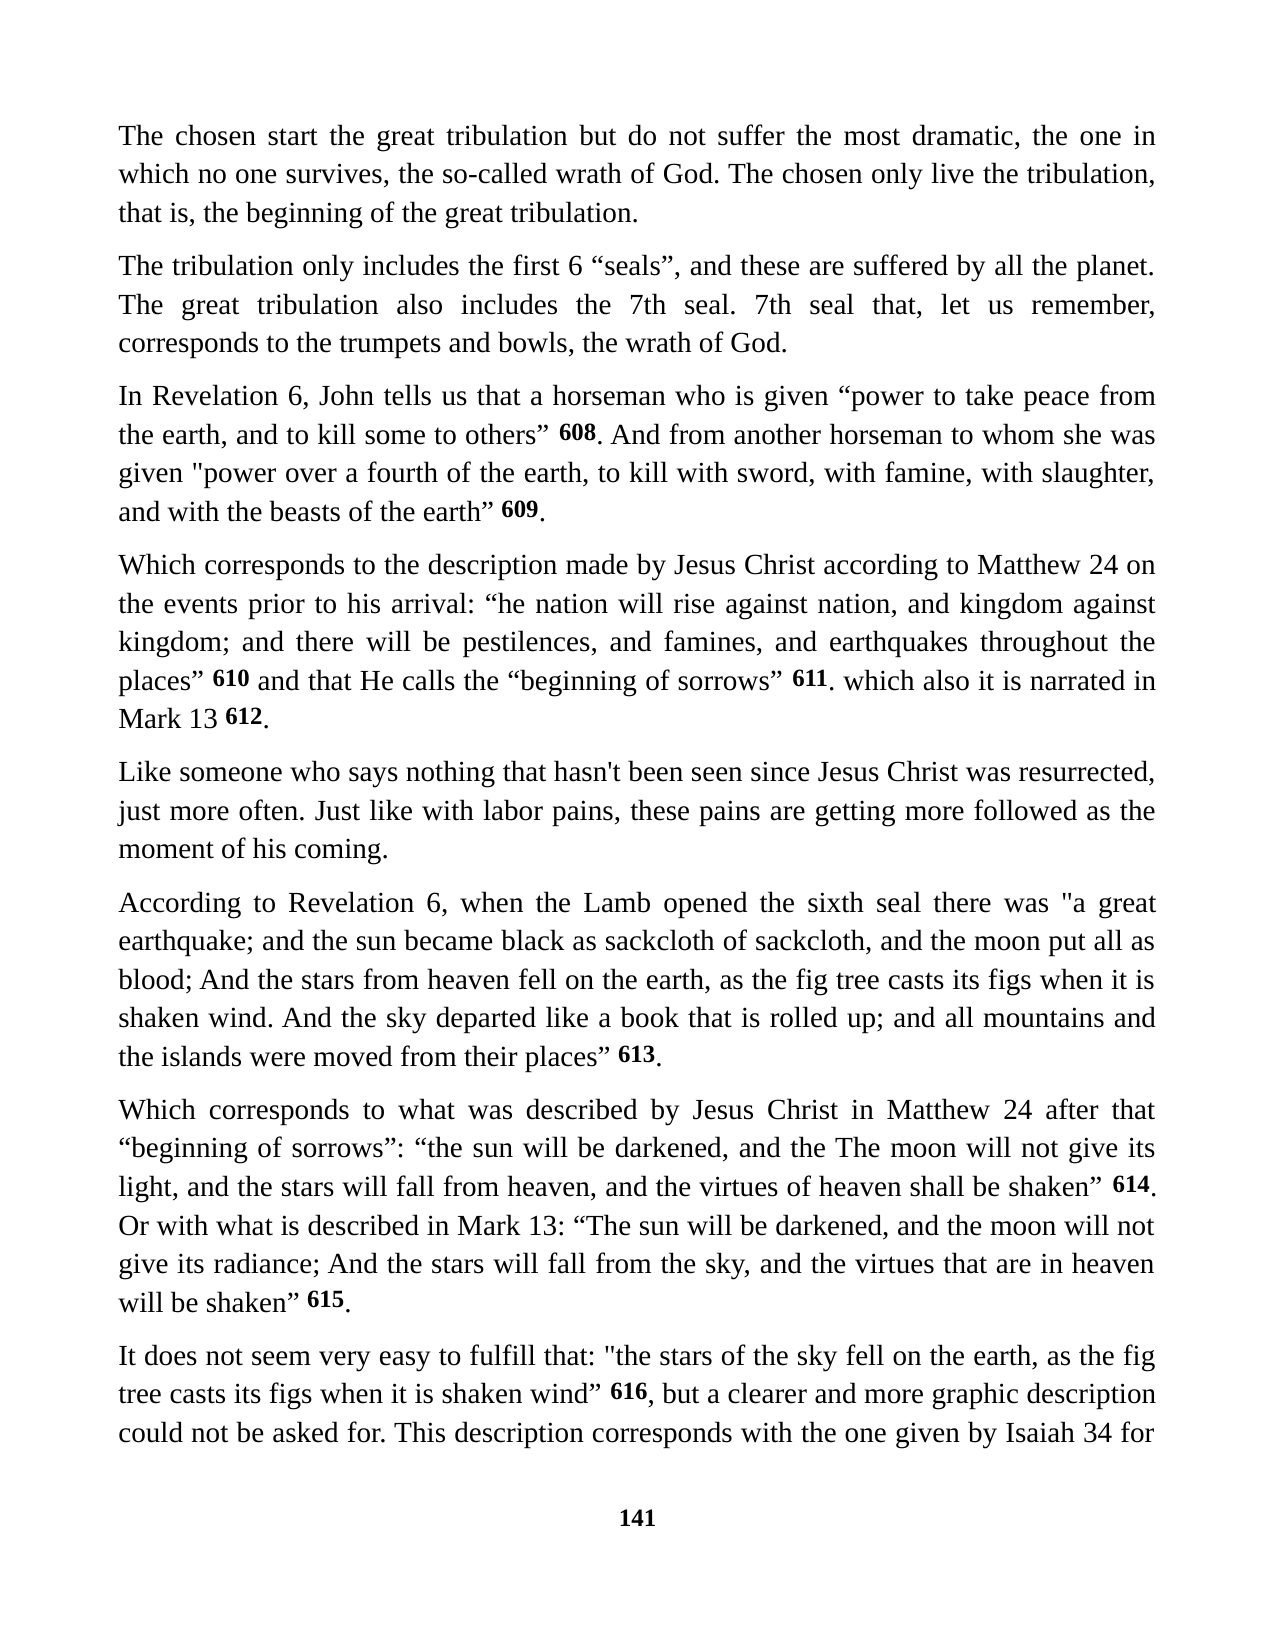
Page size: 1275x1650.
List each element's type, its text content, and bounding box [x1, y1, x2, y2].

text It does not seem very easy to fulfill that: "the stars of the sky fell on the earth, as the fig tree casts its figs when it is shaken wind” , but a clearer and more graphic description could not be asked for. This description corresponds with the one given by Isaiah 34 for [118, 1338, 1157, 1448]
text Like someone who says nothing that hasn't been seen since Jesus Christ was resurrected, just more often. Just like with labor pains, these pains are getting more followed as the moment of his coming. [118, 754, 1157, 865]
text Which corresponds to the description made by Jesus Christ according to Matthew 24 on the events prior to his arrival: “he nation will rise against nation, and kingdom against kingdom; and there will be pestilences, and famines, and earthquakes throughout the places” and that He calls the “beginning of sorrows” . which also it is narrated in Mark 13 . [118, 547, 1157, 735]
text The chosen start the great tribulation but do not suffer the most dramatic, the one in which no one survives, the so-called wrath of God. The chosen only live the tribulation, that is, the beginning of the great tribulation. [118, 118, 1157, 229]
text In Revelation 6, John tells us that a horseman who is given “power to take peace from the earth, and to kill some to others” . And from another horseman to whom she was given "power over a fourth of the earth, to kill with sword, with famine, with slaughter, and with the beasts of the earth” . [118, 378, 1157, 528]
text Which corresponds to what was described by Jesus Christ in Matthew 24 after that “beginning of sorrows”: “the sun will be darkened, and the The moon will not give its light, and the stars will fall from heaven, and the virtues of heaven shall be shaken” . Or with what is described in Mark 13: “The sun will be darkened, and the moon will not give its radiance; And the stars will fall from the sky, and the virtues that are in heaven will be shaken” . [118, 1092, 1157, 1318]
text According to Revelation 6, when the Lamb opened the sixth seal there was "a great earthquake; and the sun became black as sackcloth of sackcloth, and the moon put all as blood; And the stars from heaven fell on the earth, as the fig tree casts its figs when it is shaken wind. And the sky departed like a book that is rolled up; and all mountains and the islands were moved from their places” . [118, 885, 1157, 1072]
text The tribulation only includes the first 6 “seals”, and these are suffered by all the planet. The great tribulation also includes the 7th seal. 7th seal that, let us remember, corresponds to the trumpets and bowls, the wrath of God. [118, 248, 1157, 359]
